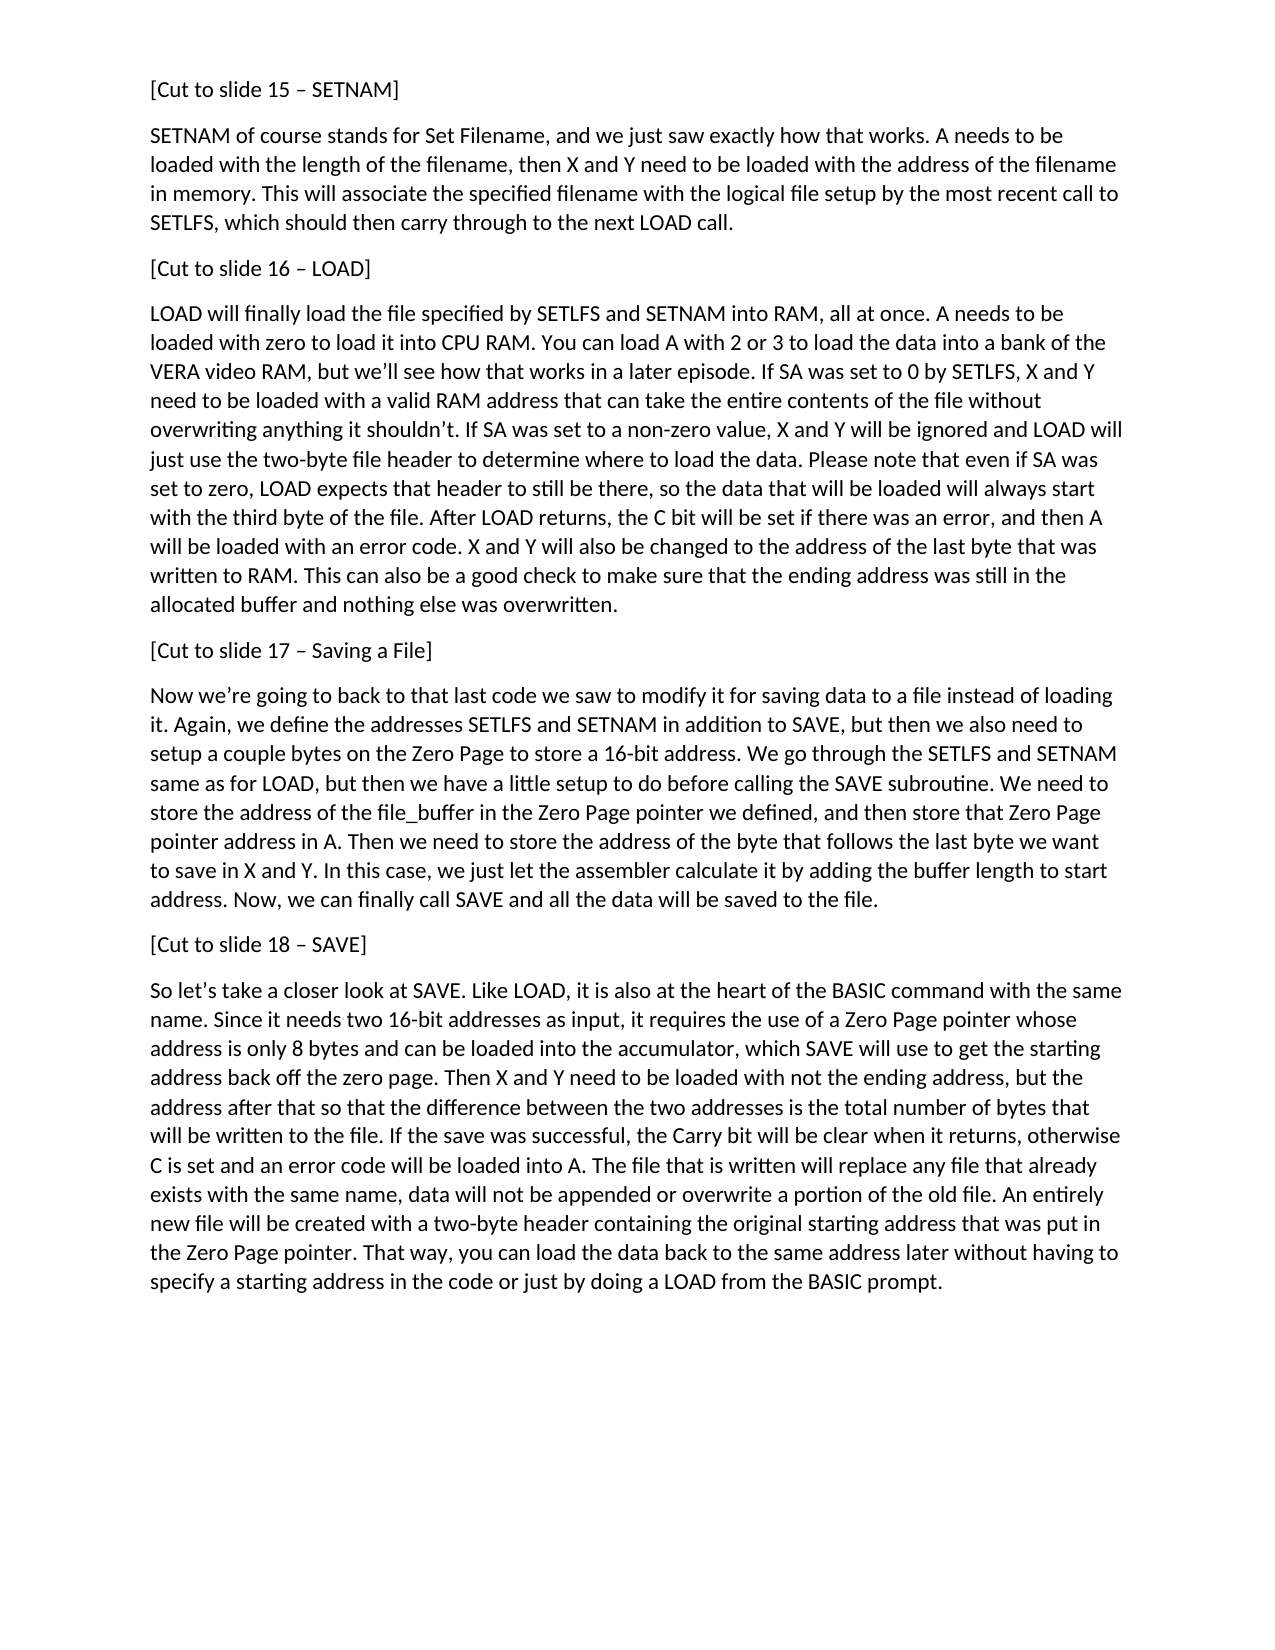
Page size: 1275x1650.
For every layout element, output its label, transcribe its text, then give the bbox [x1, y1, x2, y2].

text [Cut to slide 18 – SAVE] [150, 931, 1125, 959]
text Now we’re going to back to that last code we saw to modify it for saving data to a file instead of loading it. Again, we define the addresses SETLFS and SETNAM in addition to SAVE, but then we also need to setup a couple bytes on the Zero Page to store a 16-bit address. We go through the SETLFS and SETNAM same as for LOAD, but then we have a little setup to do before calling the SAVE subroutine. We need to store the address of the file_buffer in the Zero Page pointer we defined, and then store that Zero Page pointer address in A. Then we need to store the address of the byte that follows the last byte we want to save in X and Y. In this case, we just let the assembler calculate it by adding the buffer length to start address. Now, we can finally call SAVE and all the data will be saved to the file. [150, 681, 1125, 913]
text So let’s take a closer look at SAVE. Like LOAD, it is also at the heart of the BASIC command with the same name. Since it needs two 16-bit addresses as input, it requires the use of a Zero Page pointer whose address is only 8 bytes and can be loaded into the accumulator, which SAVE will use to get the starting address back off the zero page. Then X and Y need to be loaded with not the ending address, but the address after that so that the difference between the two addresses is the total number of bytes that will be written to the file. If the save was successful, the Carry bit will be clear when it returns, otherwise C is set and an error code will be loaded into A. The file that is written will replace any file that already exists with the same name, data will not be appended or overwrite a portion of the old file. An entirely new file will be created with a two-byte header containing the original starting address that was put in the Zero Page pointer. That way, you can load the data back to the same address later without having to specify a starting address in the code or just by doing a LOAD from the BASIC prompt. [150, 976, 1125, 1295]
text LOAD will finally load the file specified by SETLFS and SETNAM into RAM, all at once. A needs to be loaded with zero to load it into CPU RAM. You can load A with 2 or 3 to load the data into a bank of the VERA video RAM, but we’ll see how that works in a later episode. If SA was set to 0 by SETLFS, X and Y need to be loaded with a valid RAM address that can take the entire contents of the file without overwriting anything it shouldn’t. If SA was set to a non-zero value, X and Y will be ignored and LOAD will just use the two-byte file header to determine where to load the data. Please note that even if SA was set to zero, LOAD expects that header to still be there, so the data that will be loaded will always start with the third byte of the file. After LOAD returns, the C bit will be set if there was an error, and then A will be loaded with an error code. X and Y will also be changed to the address of the last byte that was written to RAM. This can also be a good check to make sure that the ending address was still in the allocated buffer and nothing else was overwritten. [150, 299, 1125, 618]
text [Cut to slide 15 – SETNAM] [150, 75, 1125, 103]
text [Cut to slide 17 – Saving a File] [150, 636, 1125, 664]
text [Cut to slide 16 – LOAD] [150, 254, 1125, 282]
text SETNAM of course stands for Set Filename, and we just saw exactly how that works. A needs to be loaded with the length of the filename, then X and Y need to be loaded with the address of the filename in memory. This will associate the specified filename with the logical file setup by the most recent call to SETLFS, which should then carry through to the next LOAD call. [150, 121, 1125, 236]
